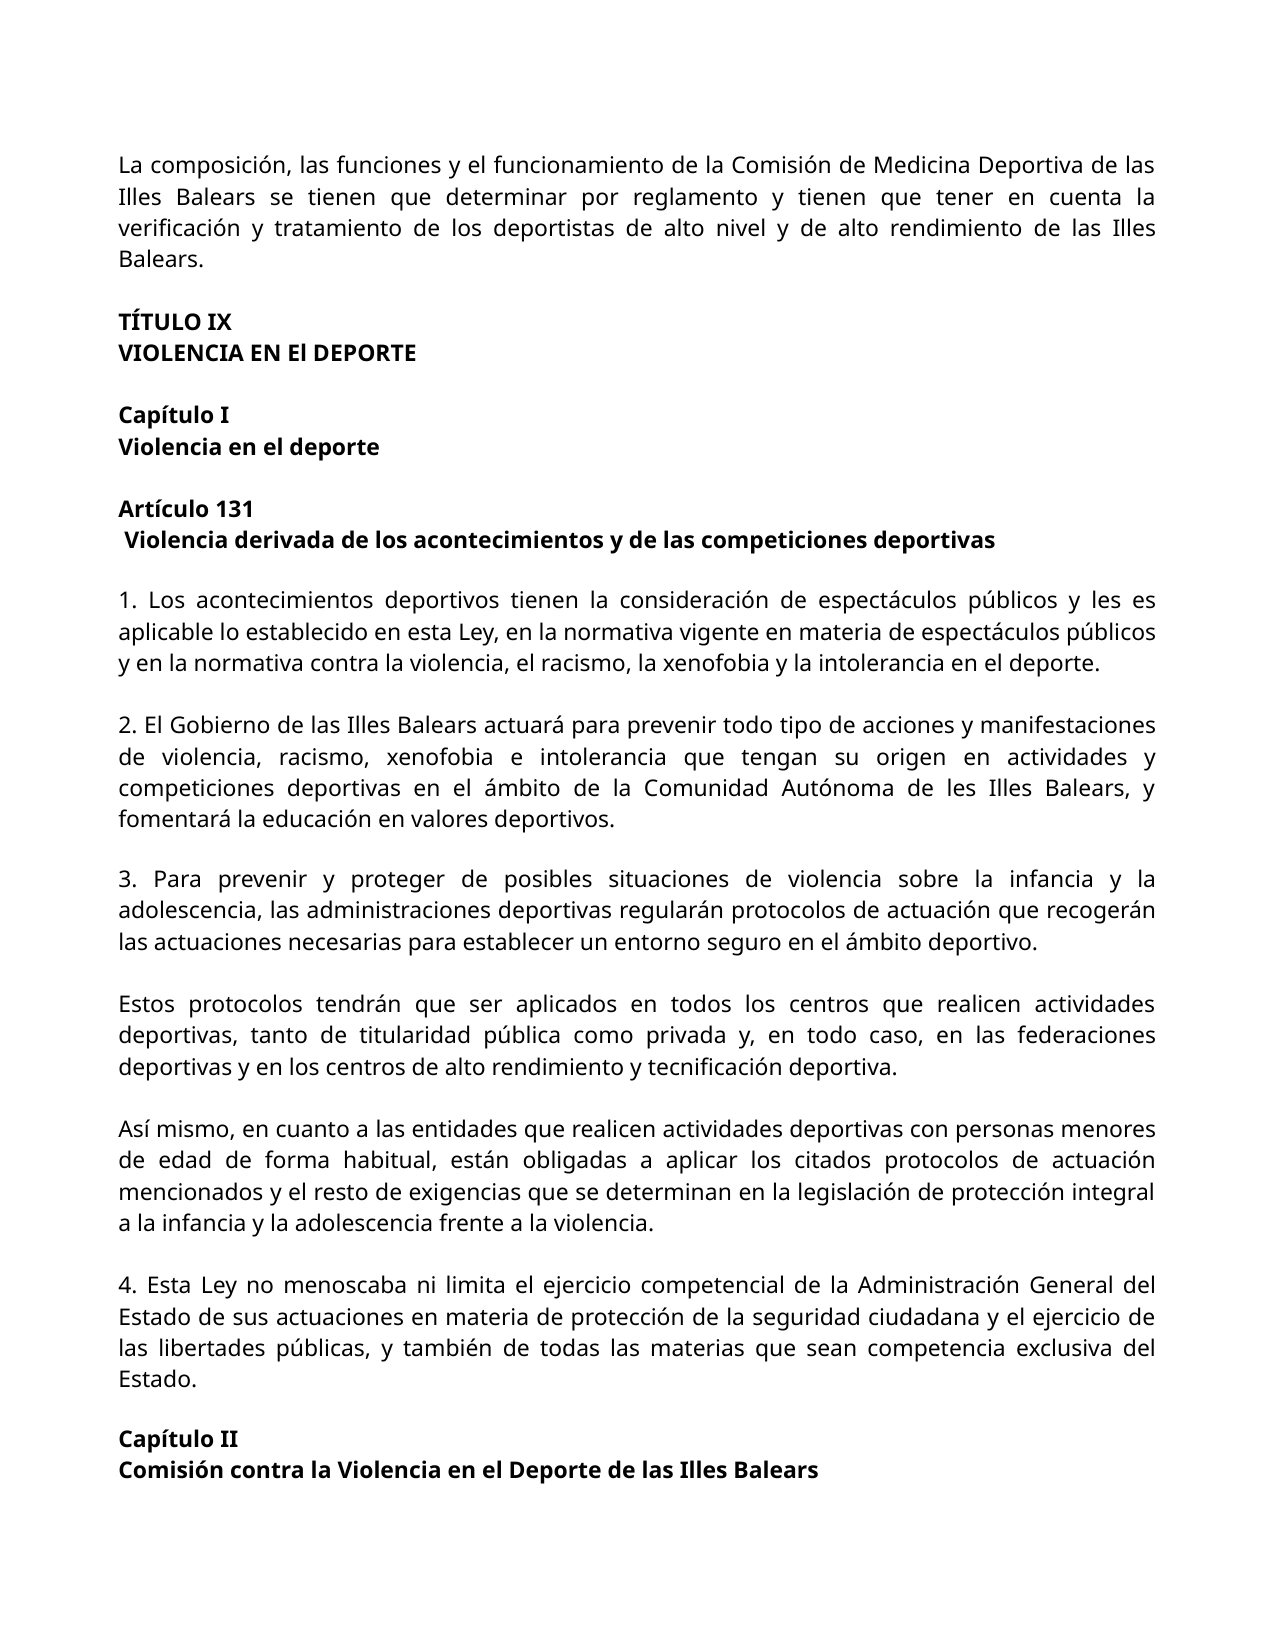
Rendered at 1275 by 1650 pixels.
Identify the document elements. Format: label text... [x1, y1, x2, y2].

text Estos protocolos tendrán que ser aplicados en todos los centros que realicen actividades deportivas, tanto de titularidad pública como privada y, en todo caso, en las federaciones deportivas y en los centros de alto rendimiento y tecnificación deportiva. [118, 988, 1157, 1082]
text Violencia en el deporte [118, 431, 1157, 462]
text Comisión contra la Violencia en el Deporte de las Illes Balears [118, 1454, 1157, 1486]
text Así mismo, en cuanto a las entidades que realicen actividades deportivas con personas menores de edad de forma habitual, están obligadas a aplicar los citados protocolos de actuación mencionados y el resto de exigencias que se determinan en la legislación de protección integral a la infancia y la adolescencia frente a la violencia. [118, 1113, 1157, 1238]
text Capítulo II [118, 1423, 1157, 1454]
text 4. Esta Ley no menoscaba ni limita el ejercicio competencial de la Administración General del Estado de sus actuaciones en materia de protección de la seguridad ciudadana y el ejercicio de las libertades públicas, y también de todas las materias que sean competencia exclusiva del Estado. [118, 1269, 1157, 1394]
text Artículo 131 [118, 493, 1157, 524]
text TÍTULO IX [118, 306, 1157, 337]
text La composición, las funciones y el funcionamiento de la Comisión de Medicina Deportiva de las Illes Balears se tienen que determinar por reglamento y tienen que tener en cuenta la verificación y tratamiento de los deportistas de alto nivel y de alto rendimiento de las Illes Balears. [118, 149, 1157, 274]
text 1. Los acontecimientos deportivos tienen la consideración de espectáculos públicos y les es aplicable lo establecido en esta Ley, en la normativa vigente en materia de espectáculos públicos y en la normativa contra la violencia, el racismo, la xenofobia y la intolerancia en el deporte. [118, 584, 1157, 678]
text VIOLENCIA EN El DEPORTE [118, 337, 1157, 368]
text Violencia derivada de los acontecimientos y de las competiciones deportivas [118, 524, 1157, 556]
text Capítulo I [118, 399, 1157, 431]
text 2. El Gobierno de las Illes Balears actuará para prevenir todo tipo de acciones y manifestaciones de violencia, racismo, xenofobia e intolerancia que tengan su origen en actividades y competiciones deportivas en el ámbito de la Comunidad Autónoma de les Illes Balears, y fomentará la educación en valores deportivos. [118, 709, 1157, 834]
text 3. Para prevenir y proteger de posibles situaciones de violencia sobre la infancia y la adolescencia, las administraciones deportivas regularán protocolos de actuación que recogerán las actuaciones necesarias para establecer un entorno seguro en el ámbito deportivo. [118, 863, 1157, 957]
